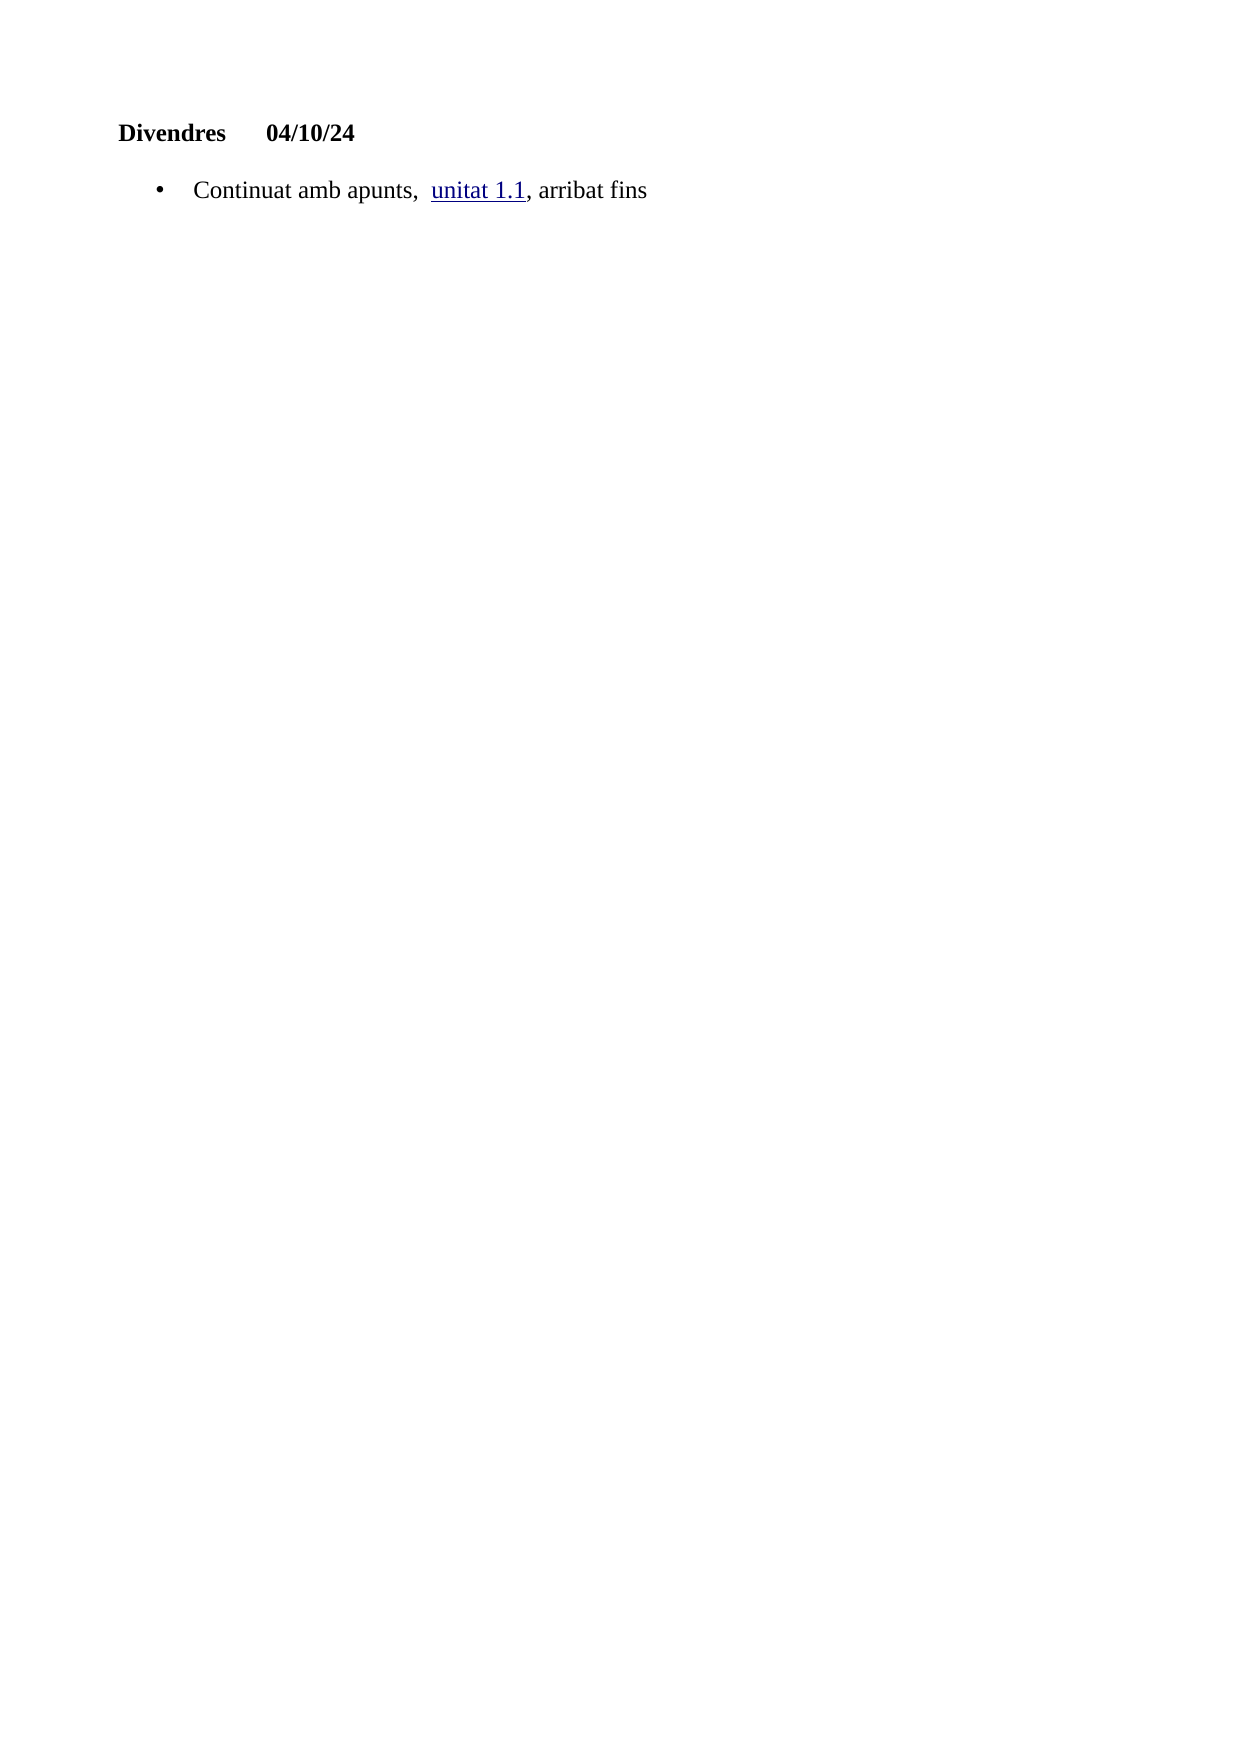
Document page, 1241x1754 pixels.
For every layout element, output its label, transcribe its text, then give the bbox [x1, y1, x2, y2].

text Divendres 04/10/24 [118, 118, 1122, 147]
list Continuat amb apunts, unitat 1.1, arribat fins [156, 176, 1122, 204]
